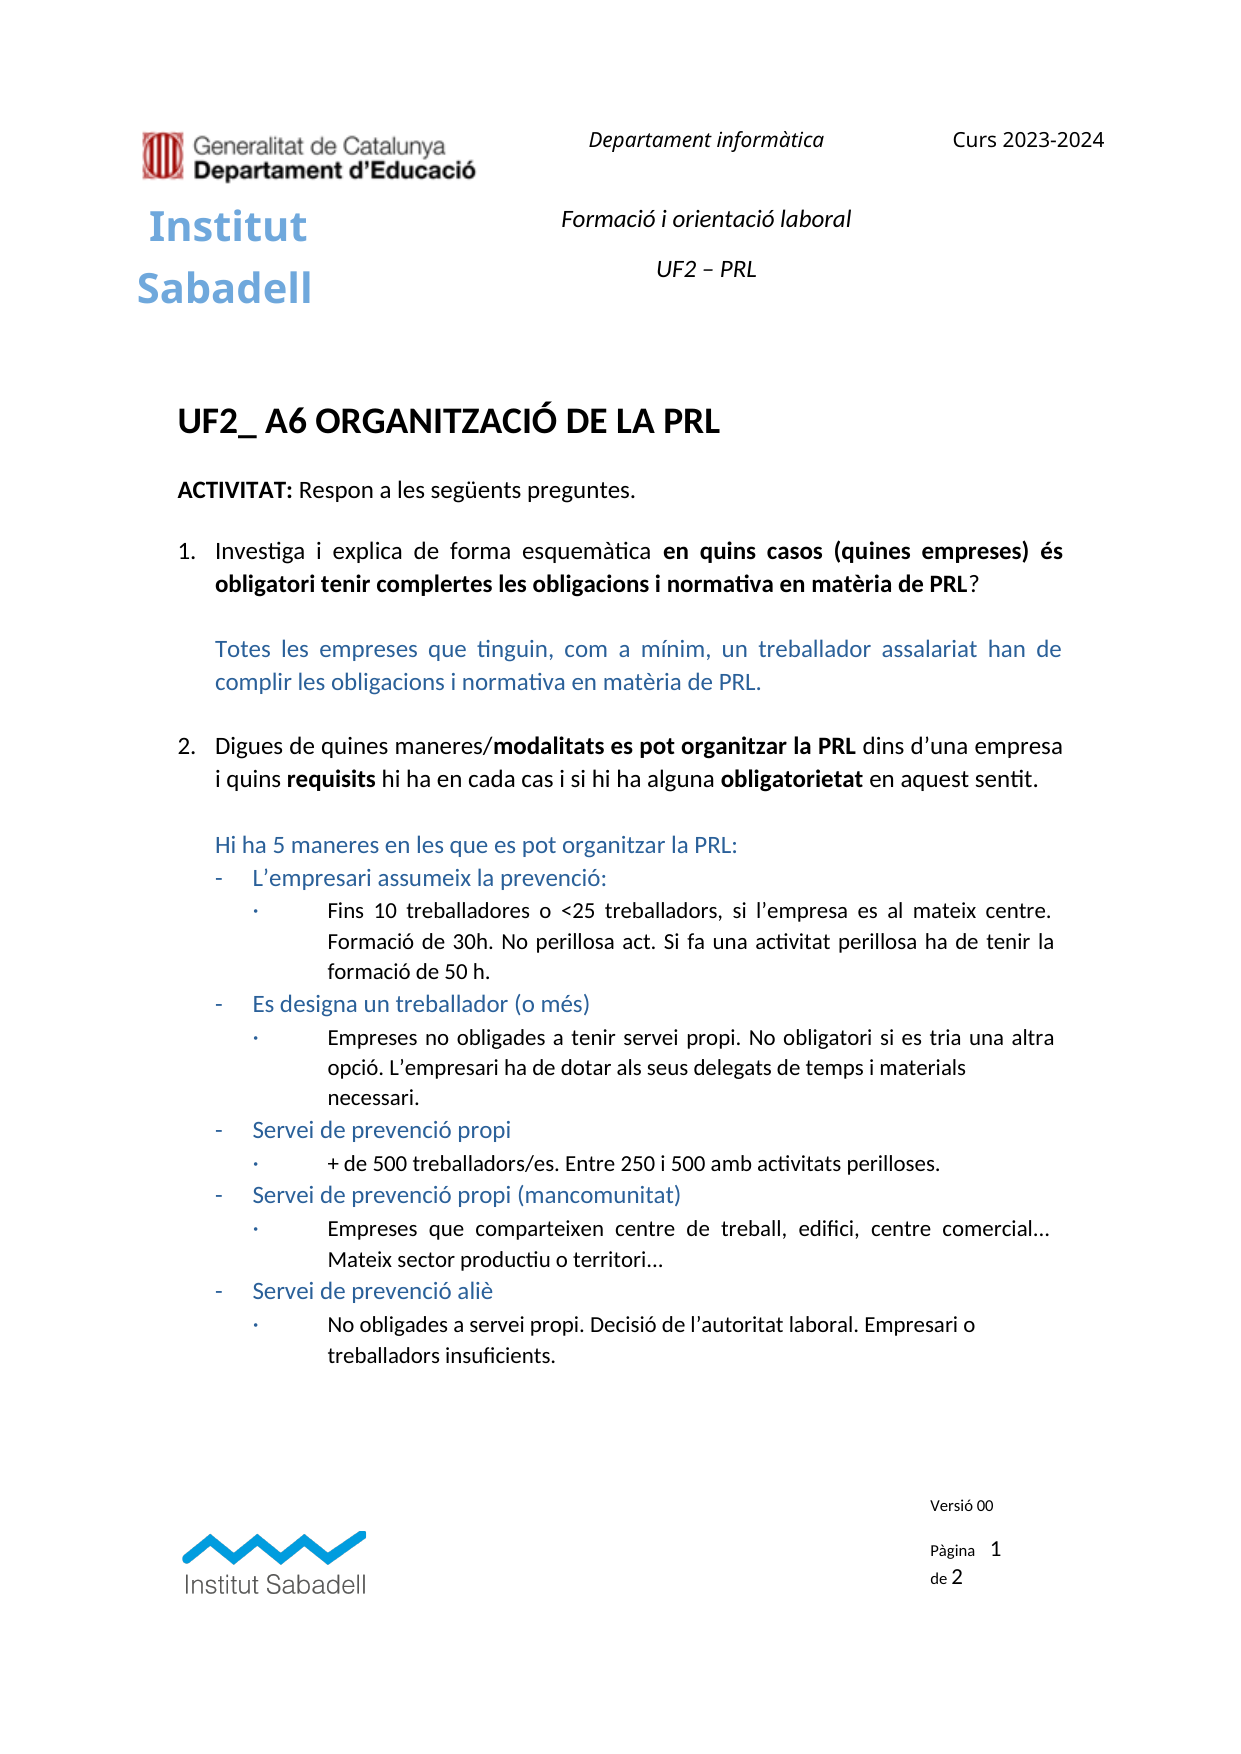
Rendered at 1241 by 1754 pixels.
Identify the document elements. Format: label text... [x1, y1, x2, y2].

text · Fins 10 treballadores o <25 treballadors, si l’empresa es al mateix centre. Formació de 30h. No perillosa act. Si fa una activitat perillosa ha de tenir la formació de 50 h. [215, 894, 1063, 986]
text - Servei de prevenció propi [215, 1114, 1063, 1144]
list Totes les empreses que tinguin, com a mínim, un treballador assalariat han de complir les obligacions i normativa en matèria de PRL. [177, 601, 1063, 697]
list Investiga i explica de forma esquemàtica en quins casos (quines empreses) és obligatori tenir complertes les obligacions i normativa en matèria de PRL? [177, 535, 1063, 598]
text - Servei de prevenció aliè [215, 1275, 1063, 1306]
text · Empreses no obligades a tenir servei propi. No obligatori si es tria una altra opció. L’empresari ha de dotar als seus delegats de temps i materials necessari. [215, 1021, 1063, 1112]
text - Servei de prevenció propi (mancomunitat) [215, 1179, 1063, 1210]
text - Es designa un treballador (o més) [215, 988, 1063, 1018]
list Digues de quines maneres/modalitats es pot organitzar la PRL dins d’una empresa i quins requisits hi ha en cada cas i si hi ha alguna obligatorietat en aquest sentit. [177, 730, 1063, 793]
text · Empreses que comparteixen centre de treball, edifici, centre comercial... Mateix sector productiu o territori... [215, 1212, 1063, 1273]
text Hi ha 5 maneres en les que es pot organitzar la PRL: [215, 829, 1063, 859]
text ACTIVITAT: Respon a les següents preguntes. [177, 474, 1063, 504]
picture [182, 1531, 357, 1555]
picture [182, 1539, 367, 1600]
text UF2_ A6 ORGANITZACIÓ DE LA PRL [177, 397, 1063, 443]
text · + de 500 treballadors/es. Entre 250 i 500 amb activitats perilloses. [215, 1147, 1063, 1177]
text - L’empresari assumeix la prevenció: [215, 862, 1063, 892]
text · No obligades a servei propi. Decisió de l’autoritat laboral. Empresari o treballadors insuficients. [215, 1308, 1063, 1369]
picture [135, 126, 490, 193]
